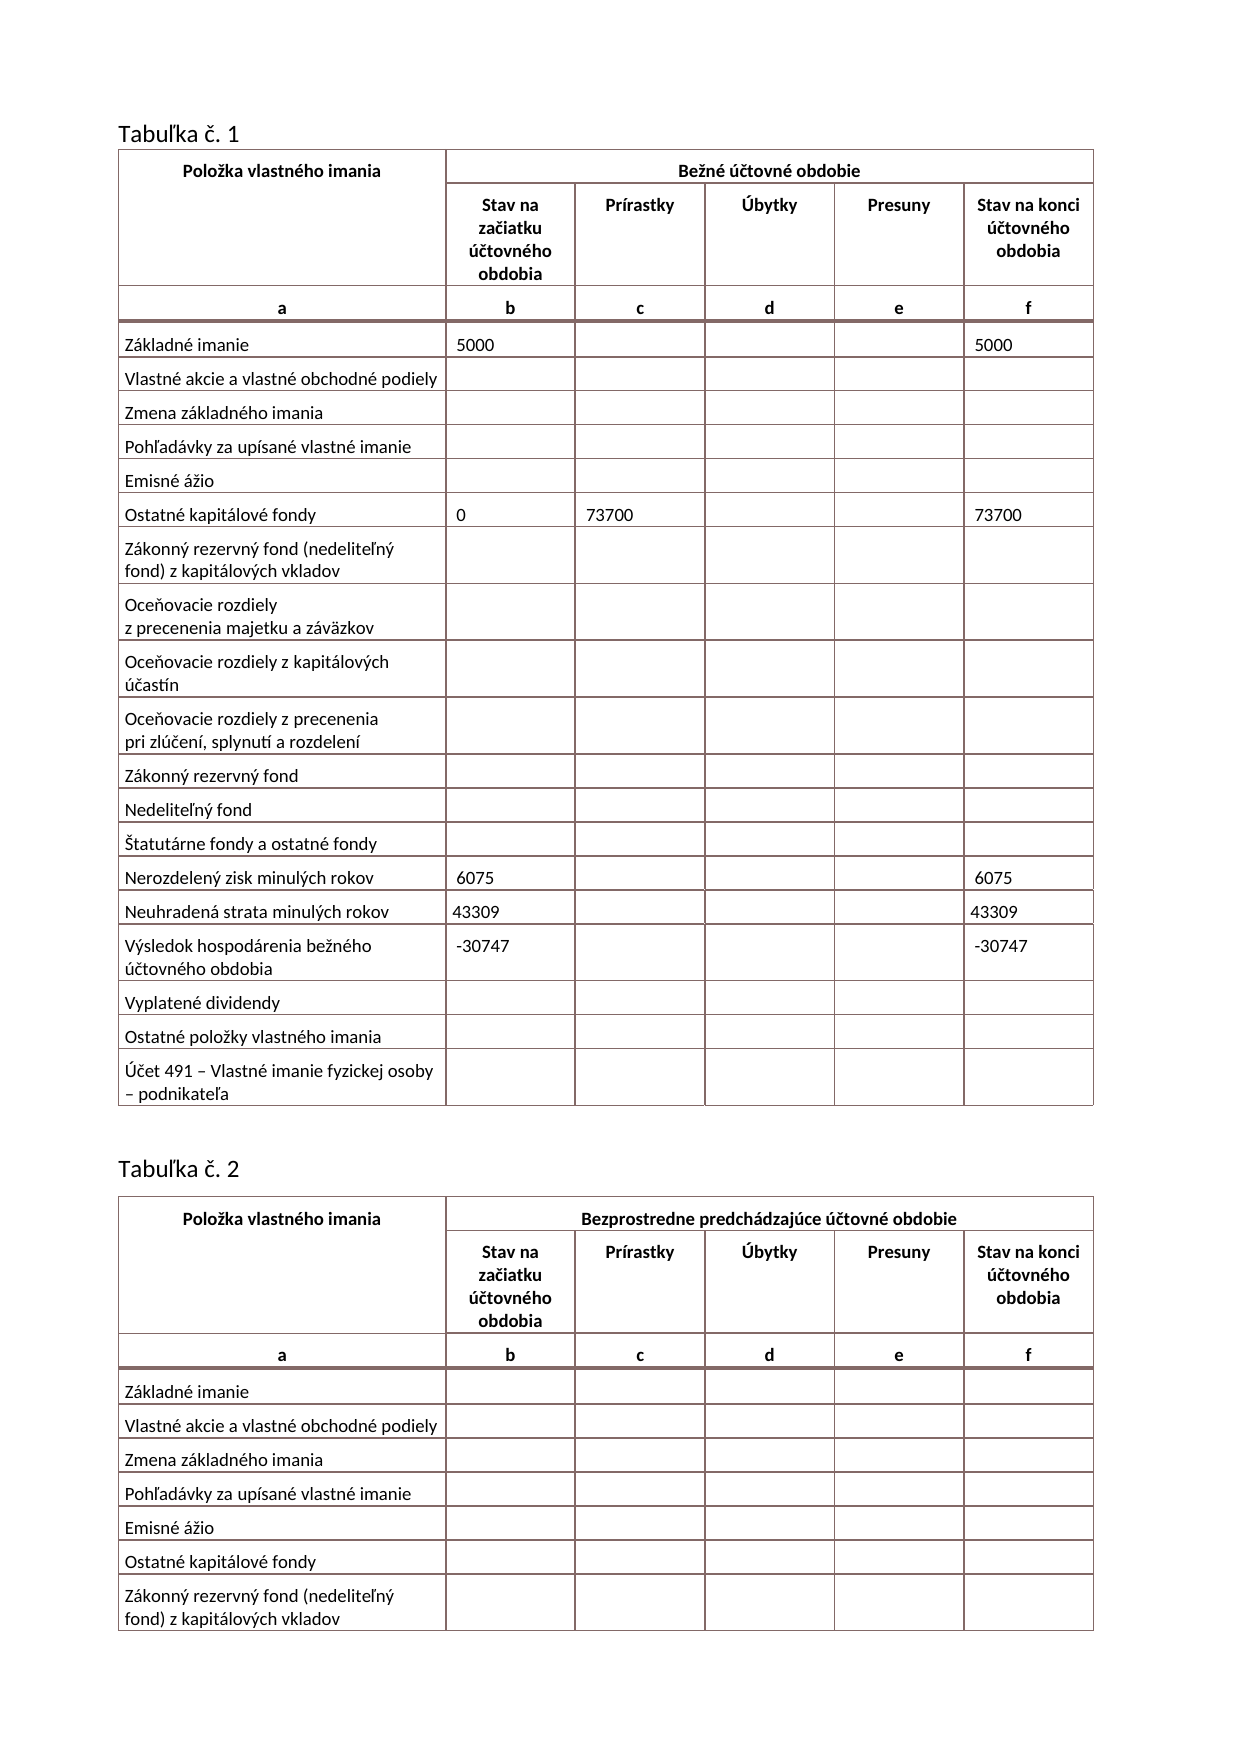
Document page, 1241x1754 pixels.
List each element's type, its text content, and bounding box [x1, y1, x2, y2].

table_cell [965, 527, 1093, 583]
table_cell [965, 698, 1093, 753]
table_cell [706, 584, 834, 639]
table_cell [965, 1405, 1093, 1437]
table_cell [576, 1439, 704, 1471]
table_cell Pohľadávky za upísané vlastné imanie [119, 425, 445, 458]
table_cell [576, 698, 704, 753]
table_cell [447, 358, 574, 390]
table_cell Stav na začiatku účtovného obdobia [447, 1231, 574, 1332]
table_cell [835, 493, 963, 526]
table_cell Emisné ážio [119, 459, 445, 492]
table_cell [965, 789, 1093, 821]
table_cell [447, 1015, 574, 1048]
table_cell Emisné ážio [119, 1507, 445, 1539]
table_cell [706, 493, 834, 526]
table_cell [706, 527, 834, 583]
table_cell [965, 1507, 1093, 1539]
table_cell [835, 1507, 963, 1539]
table_cell [576, 925, 704, 980]
table_cell Štatutárne fondy a ostatné fondy [119, 823, 445, 855]
table_cell Oceňovacie rozdiely z precenenia pri zlúčení, splynutí a rozdelení [119, 698, 445, 753]
table_cell [706, 755, 834, 787]
table_cell [835, 584, 963, 639]
table_cell [447, 391, 574, 424]
table_cell [835, 391, 963, 424]
table_cell [965, 981, 1093, 1014]
table_cell [576, 584, 704, 639]
table_cell [835, 1405, 963, 1437]
table_cell [576, 857, 704, 889]
table_cell [835, 1015, 963, 1048]
table_cell [576, 1370, 704, 1403]
table_cell Oceňovacie rozdiely z kapitálových účastín [119, 641, 445, 696]
table_cell [447, 1507, 574, 1539]
table_cell [447, 1370, 574, 1403]
table_cell a [119, 286, 445, 319]
table_cell [965, 1370, 1093, 1403]
table_cell e [835, 1334, 963, 1366]
table_cell [965, 1541, 1093, 1573]
table_cell [835, 1473, 963, 1505]
table_header Bezprostredne predchádzajúce účtovné obdobie [447, 1197, 1093, 1230]
table_cell c [576, 1334, 704, 1366]
table_cell Stav na konci účtovného obdobia [965, 1231, 1093, 1332]
table_cell [706, 1370, 834, 1403]
table_cell Zmena základného imania [119, 391, 445, 424]
table_cell Nedeliteľný fond [119, 789, 445, 821]
table_cell [447, 1575, 574, 1630]
table_cell 5000 [447, 323, 574, 356]
table_cell [965, 1439, 1093, 1471]
table_cell [447, 789, 574, 821]
table_cell Zákonný rezervný fond (nedeliteľný fond) z kapitálových vkladov [119, 527, 445, 583]
table_cell [706, 1405, 834, 1437]
table_cell [706, 789, 834, 821]
table_cell [706, 1473, 834, 1505]
table_cell [835, 641, 963, 696]
table_cell Pohľadávky za upísané vlastné imanie [119, 1473, 445, 1505]
table_cell [576, 527, 704, 583]
table_cell [835, 891, 963, 923]
table_cell [447, 527, 574, 583]
table_cell Zmena základného imania [119, 1439, 445, 1471]
table_cell f [965, 286, 1093, 319]
table_cell [835, 981, 963, 1014]
table_cell Úbytky [706, 184, 834, 285]
table_cell [706, 698, 834, 753]
table_cell Presuny [835, 1231, 963, 1332]
table_cell Ostatné kapitálové fondy [119, 1541, 445, 1573]
table_cell [576, 641, 704, 696]
table_cell 73700 [576, 493, 704, 526]
table_cell [447, 1049, 574, 1105]
table_cell [835, 925, 963, 980]
table_cell Zákonný rezervný fond (nedeliteľný fond) z kapitálových vkladov [119, 1575, 445, 1630]
table_cell [706, 323, 834, 356]
table_cell Neuhradená strata minulých rokov [119, 891, 445, 923]
table_cell [965, 823, 1093, 855]
table_cell Prírastky [576, 1231, 704, 1332]
table_cell [706, 891, 834, 923]
table_cell [835, 425, 963, 458]
table_cell [835, 789, 963, 821]
table_cell Oceňovacie rozdiely z precenenia majetku a záväzkov [119, 584, 445, 639]
table_cell a [119, 1334, 445, 1366]
table_cell [576, 425, 704, 458]
table_cell [835, 857, 963, 889]
table_cell 43309 [965, 891, 1093, 923]
table_cell [447, 1541, 574, 1573]
table_cell [447, 823, 574, 855]
table_cell Presuny [835, 184, 963, 285]
table_cell [447, 1439, 574, 1471]
table_cell [706, 1015, 834, 1048]
table_cell [835, 459, 963, 492]
table_cell [447, 641, 574, 696]
table_cell [965, 584, 1093, 639]
table_cell Účet 491 – Vlastné imanie fyzickej osoby – podnikateľa [119, 1049, 445, 1105]
table_cell Stav na konci účtovného obdobia [965, 184, 1093, 285]
table_cell [706, 1049, 834, 1105]
table_header Bežné účtovné obdobie [447, 150, 1093, 182]
table_cell [835, 698, 963, 753]
table_cell [706, 391, 834, 424]
table_cell 43309 [447, 891, 574, 923]
table_cell [965, 1473, 1093, 1505]
table_cell [835, 1370, 963, 1403]
table_cell Ostatné položky vlastného imania [119, 1015, 445, 1048]
table_cell [965, 425, 1093, 458]
table_cell [965, 1575, 1093, 1630]
table_header Položka vlastného imania [119, 150, 445, 285]
table_cell [447, 584, 574, 639]
table_cell 0 [447, 493, 574, 526]
table_cell [965, 1049, 1093, 1105]
table_cell [706, 981, 834, 1014]
table_cell [576, 823, 704, 855]
table_cell Prírastky [576, 184, 704, 285]
table_cell [576, 391, 704, 424]
table_cell 5000 [965, 323, 1093, 356]
table_cell b [447, 286, 574, 319]
table_cell [576, 323, 704, 356]
table_cell [576, 981, 704, 1014]
table_cell Vlastné akcie a vlastné obchodné podiely [119, 1405, 445, 1437]
table_cell [706, 823, 834, 855]
table_cell [835, 823, 963, 855]
table_cell [447, 425, 574, 458]
table_cell [706, 1439, 834, 1471]
table_cell Základné imanie [119, 323, 445, 356]
table_cell [706, 1575, 834, 1630]
table_cell -30747 [965, 925, 1093, 980]
table_cell [965, 1015, 1093, 1048]
table_cell [576, 1575, 704, 1630]
text Tabuľka č. 2 [118, 1153, 1122, 1184]
table_cell [576, 1507, 704, 1539]
table_cell [835, 1541, 963, 1573]
table_cell [965, 755, 1093, 787]
table_cell d [706, 286, 834, 319]
table_cell [576, 1541, 704, 1573]
table_cell [706, 1541, 834, 1573]
table_cell b [447, 1334, 574, 1366]
table_cell [576, 1049, 704, 1105]
table_cell [965, 459, 1093, 492]
table_cell Stav na začiatku účtovného obdobia [447, 184, 574, 285]
table_cell c [576, 286, 704, 319]
table_cell [447, 459, 574, 492]
table_cell [835, 1439, 963, 1471]
table_cell 6075 [447, 857, 574, 889]
table_cell Zákonný rezervný fond [119, 755, 445, 787]
table_cell Nerozdelený zisk minulých rokov [119, 857, 445, 889]
table_cell d [706, 1334, 834, 1366]
table_cell [965, 391, 1093, 424]
table_cell -30747 [447, 925, 574, 980]
table_cell Ostatné kapitálové fondy [119, 493, 445, 526]
table_cell Úbytky [706, 1231, 834, 1332]
table_cell [576, 1405, 704, 1437]
table_cell [576, 789, 704, 821]
table_cell [576, 358, 704, 390]
table_cell Základné imanie [119, 1370, 445, 1403]
table_cell [576, 1473, 704, 1505]
table_cell Vyplatené dividendy [119, 981, 445, 1014]
table_cell [447, 755, 574, 787]
table_cell Výsledok hospodárenia bežného účtovného obdobia [119, 925, 445, 980]
table_cell [706, 925, 834, 980]
table_cell [835, 358, 963, 390]
table_cell [706, 358, 834, 390]
table_cell [576, 755, 704, 787]
table_cell e [835, 286, 963, 319]
text Tabuľka č. 1 [118, 118, 1122, 149]
table_cell [447, 698, 574, 753]
table_cell [835, 755, 963, 787]
table_cell [706, 641, 834, 696]
table_cell f [965, 1334, 1093, 1366]
table_cell [835, 1049, 963, 1105]
table_header Položka vlastného imania [119, 1197, 445, 1333]
table_cell [576, 1015, 704, 1048]
table_cell 6075 [965, 857, 1093, 889]
table_cell [706, 1507, 834, 1539]
table_cell [447, 981, 574, 1014]
table_cell [706, 857, 834, 889]
table_cell [965, 358, 1093, 390]
table_cell [576, 459, 704, 492]
table_cell [835, 527, 963, 583]
table_cell [965, 641, 1093, 696]
table_cell [835, 1575, 963, 1630]
table_cell [706, 459, 834, 492]
table_cell Vlastné akcie a vlastné obchodné podiely [119, 358, 445, 390]
table_cell [447, 1405, 574, 1437]
table_cell [447, 1473, 574, 1505]
table_cell [706, 425, 834, 458]
table_cell 73700 [965, 493, 1093, 526]
table_cell [835, 323, 963, 356]
table_cell [576, 891, 704, 923]
